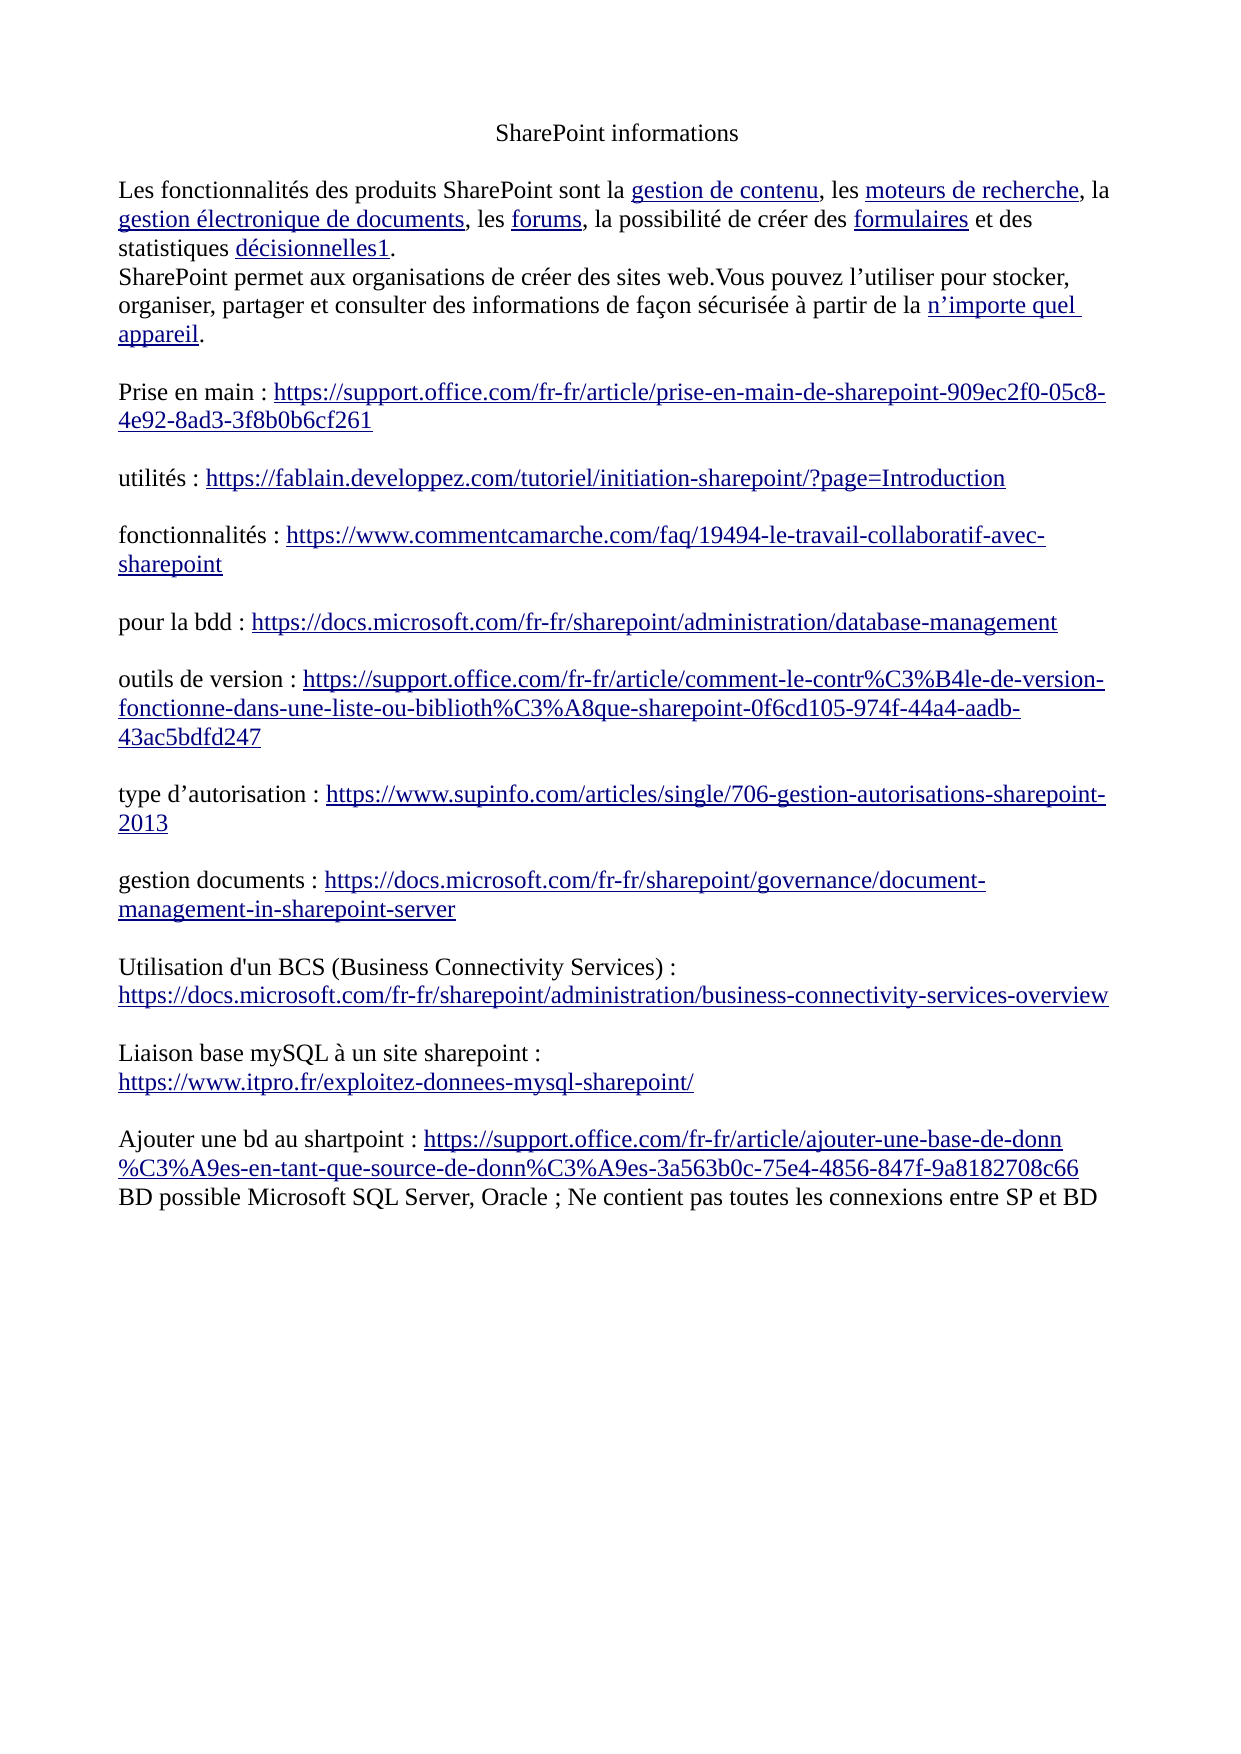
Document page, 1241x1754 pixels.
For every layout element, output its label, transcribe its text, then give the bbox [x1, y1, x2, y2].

text outils de version : https://support.office.com/fr-fr/article/comment-le-contr%C3%B4le-de-version-fonctionne-dans-une-liste-ou-biblioth%C3%A8que-sharepoint-0f6cd105-974f-44a4-aadb-43ac5bdfd247 [118, 664, 1122, 751]
text Utilisation d'un BCS (Business Connectivity Services) : [118, 952, 1122, 981]
text gestion documents : https://docs.microsoft.com/fr-fr/sharepoint/governance/document-management-in-sharepoint-server [118, 866, 1122, 923]
text https://www.itpro.fr/exploitez-donnees-mysql-sharepoint/ [118, 1067, 1122, 1096]
text Les fonctionnalités des produits SharePoint sont la gestion de contenu, les moteurs de recherche, la gestion électronique de documents, les forums, la possibilité de créer des formulaires et des statistiques décisionnelles1. [118, 176, 1122, 262]
text Ajouter une bd au shartpoint : https://support.office.com/fr-fr/article/ajouter-une-base-de-donn%C3%A9es-en-tant-que-source-de-donn%C3%A9es-3a563b0c-75e4-4856-847f-9a8182708c66 [118, 1124, 1122, 1182]
text type d’autorisation : https://www.supinfo.com/articles/single/706-gestion-autorisations-sharepoint-2013 [118, 779, 1122, 837]
text Liaison base mySQL à un site sharepoint : [118, 1038, 1122, 1067]
text pour la bdd : https://docs.microsoft.com/fr-fr/sharepoint/administration/database-management [118, 607, 1122, 636]
text Prise en main : https://support.office.com/fr-fr/article/prise-en-main-de-sharepoint-909ec2f0-05c8-4e92-8ad3-3f8b0b6cf261 [118, 377, 1122, 434]
text BD possible Microsoft SQL Server, Oracle ; Ne contient pas toutes les connexions entre SP et BD [118, 1182, 1122, 1211]
text https://docs.microsoft.com/fr-fr/sharepoint/administration/business-connectivity-services-overview [118, 981, 1122, 1009]
text SharePoint informations [118, 118, 1122, 147]
text fonctionnalités : https://www.commentcamarche.com/faq/19494-le-travail-collaboratif-avec-sharepoint [118, 521, 1122, 578]
text utilités : https://fablain.developpez.com/tutoriel/initiation-sharepoint/?page=Introduction [118, 463, 1122, 492]
text SharePoint permet aux organisations de créer des sites web.Vous pouvez l’utiliser pour stocker, organiser, partager et consulter des informations de façon sécurisée à partir de la n’importe quel appareil. [118, 262, 1122, 348]
